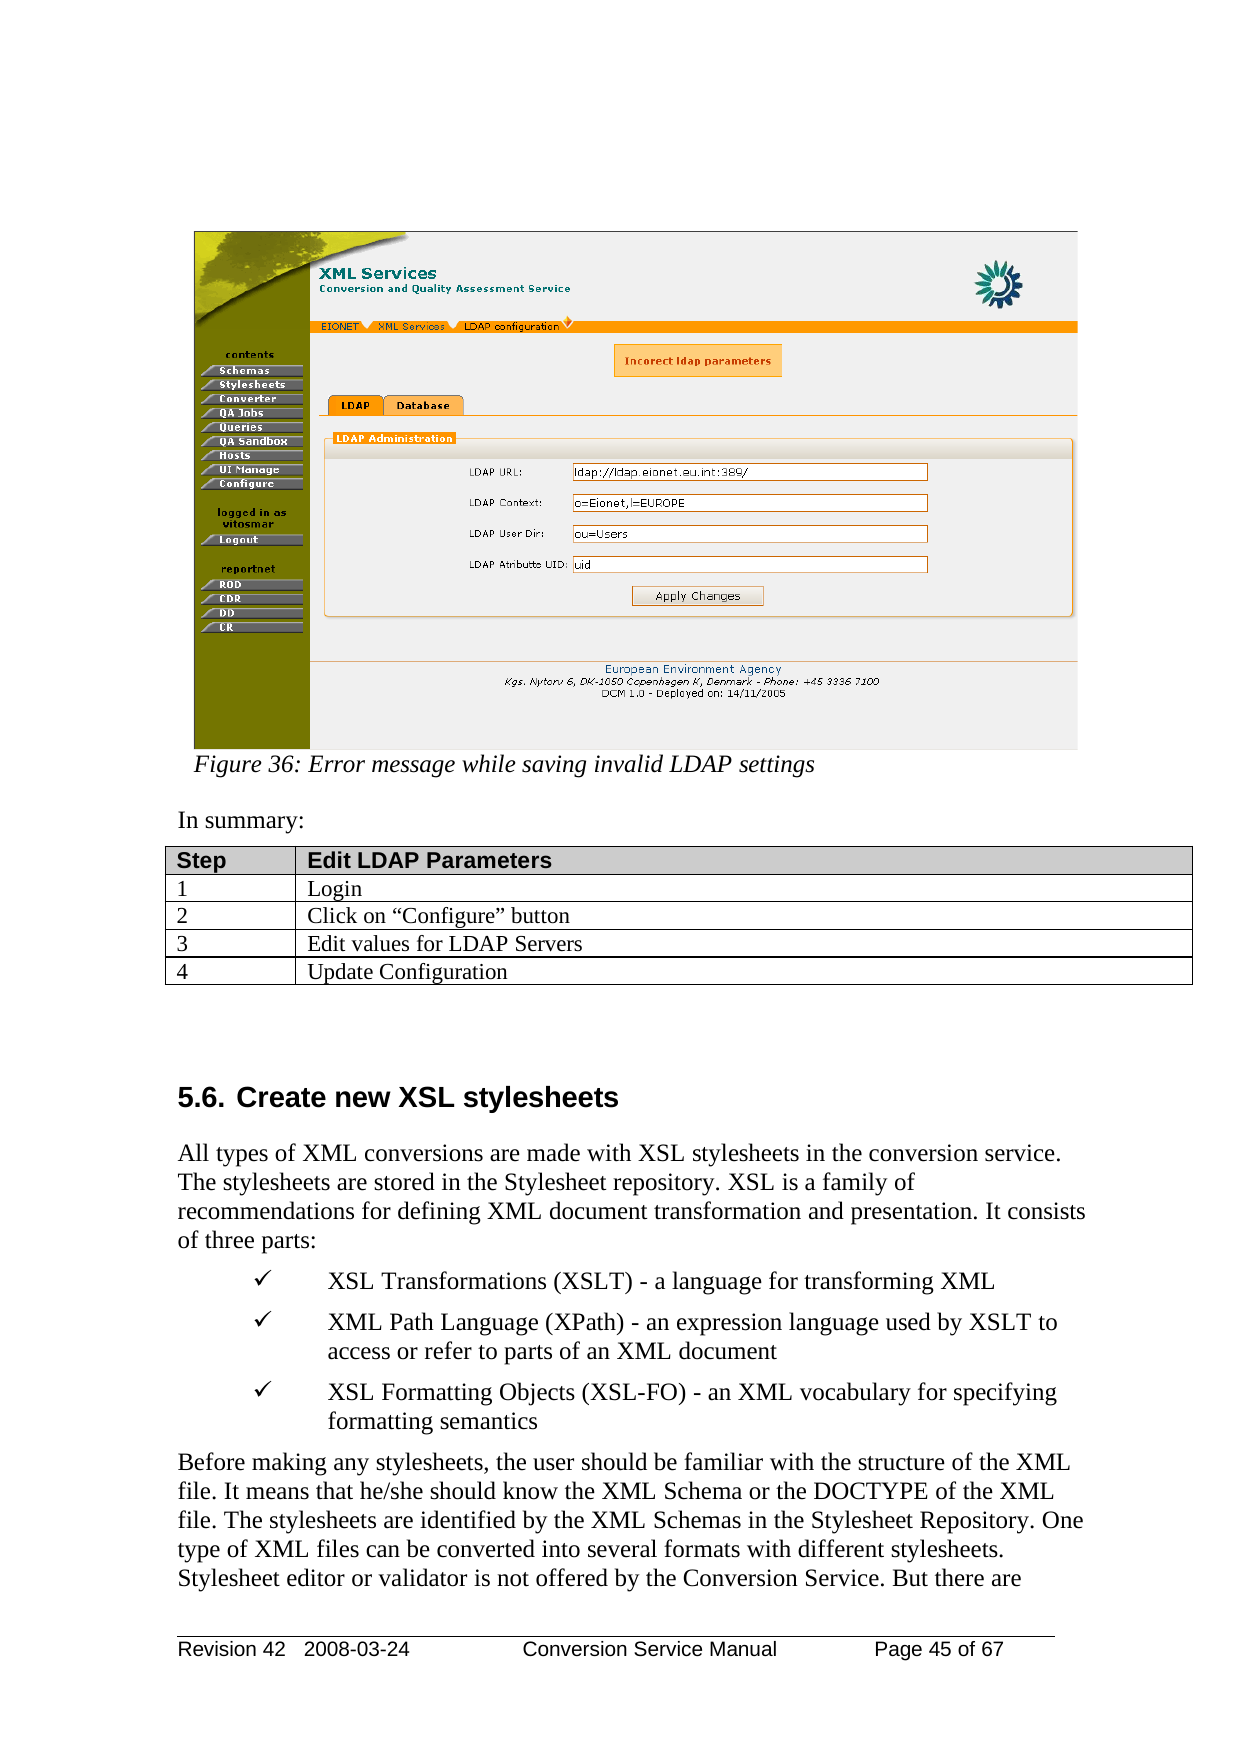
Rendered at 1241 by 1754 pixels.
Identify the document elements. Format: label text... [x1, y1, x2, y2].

table_cell 2 [166, 902, 295, 929]
list XSL Formatting Objects (XSL-FO) - an XML vocabulary for specifying formatting semantics [252, 1377, 1092, 1435]
text In summary: [177, 805, 1092, 834]
table_cell 3 [166, 930, 295, 956]
picture [193, 231, 1078, 750]
table_cell Update Configuration [296, 958, 1192, 984]
text Before making any stylesheets, the user should be familiar with the structure of the XML file. It means that he/she should know the XML Schema or the DOCTYPE of the XML file. The stylesheets are identified by the XML Schemas in the Stylesheet Repository. One type of XML files can be converted into several formats with different stylesheets. Stylesheet editor or validator is not offered by the Conversion Service. But there are [177, 1447, 1092, 1592]
table_header Edit LDAP Parameters [296, 847, 1192, 874]
list XML Path Language (XPath) - an expression language used by XSLT to access or refer to parts of an XML document [252, 1307, 1092, 1365]
table_cell Login [296, 875, 1192, 901]
table_cell Edit values for LDAP Servers [296, 930, 1192, 956]
table_cell Click on “Configure” button [296, 902, 1192, 929]
table_header Step [166, 847, 295, 874]
text All types of XML conversions are made with XSL stylesheets in the conversion service. The stylesheets are stored in the Stylesheet repository. XSL is a family of recommendations for defining XML document transformation and presentation. It consists of three parts: [177, 1138, 1092, 1254]
subtitle Create new XSL stylesheets [177, 1080, 1092, 1113]
text Figure 36: Error message while saving invalid LDAP settings [194, 750, 1077, 778]
table_cell 4 [166, 958, 295, 984]
table_cell 1 [166, 875, 295, 901]
list XSL Transformations (XSLT) - a language for transforming XML [252, 1266, 1092, 1295]
